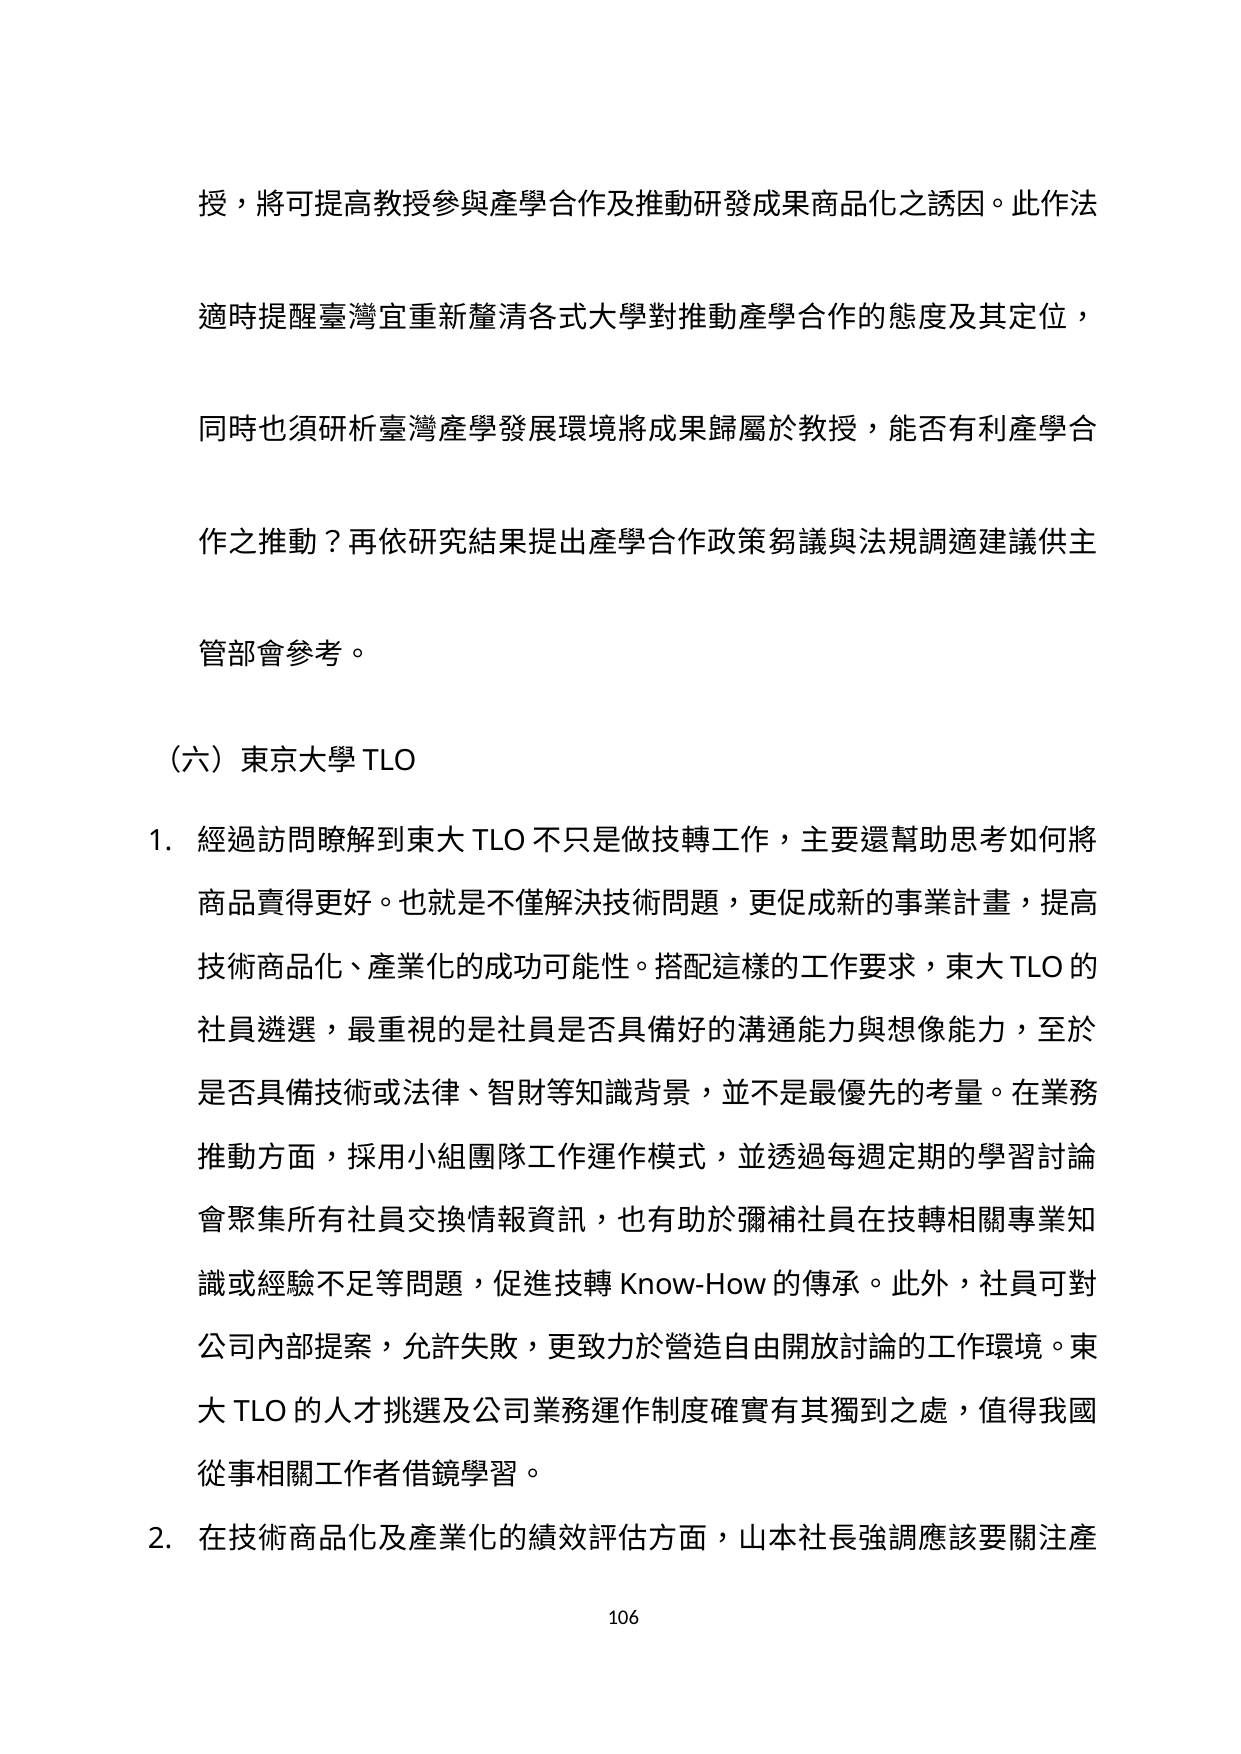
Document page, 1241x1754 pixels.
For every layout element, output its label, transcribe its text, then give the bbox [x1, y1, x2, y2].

list 授，將可提高教授參與產學合作及推動研發成果商品化之誘因。此作法適時提醒臺灣宜重新釐清各式大學對推動產學合作的態度及其定位，同時也須研析臺灣產學發展環境將成果歸屬於教授，能否有利產學合作之推動？再依研究結果提出產學合作政策芻議與法規調適建議供主管部會參考。 [148, 164, 1098, 689]
text （六）東京大學TLO [152, 720, 1098, 795]
list 經過訪問瞭解到東大TLO不只是做技轉工作，主要還幫助思考如何將商品賣得更好。也就是不僅解決技術問題，更促成新的事業計畫，提高技術商品化、產業化的成功可能性。搭配這樣的工作要求，東大TLO的社員遴選，最重視的是社員是否具備好的溝通能力與想像能力，至於是否具備技術或法律、智財等知識背景，並不是最優先的考量。在業務推動方面，採用小組團隊工作運作模式，並透過每週定期的學習討論會聚集所有社員交換情報資訊，也有助於彌補社員在技轉相關專業知識或經驗不足等問題，促進技轉Know-How的傳承。此外，社員可對公司內部提案，允許失敗，更致力於營造自由開放討論的工作環境。東大TLO的人才挑選及公司業務運作制度確實有其獨到之處，值得我國從事相關工作者借鏡學習。 [148, 816, 1098, 1493]
list 在技術商品化及產業化的績效評估方面，山本社長強調應該要關注產 [148, 1514, 1098, 1557]
